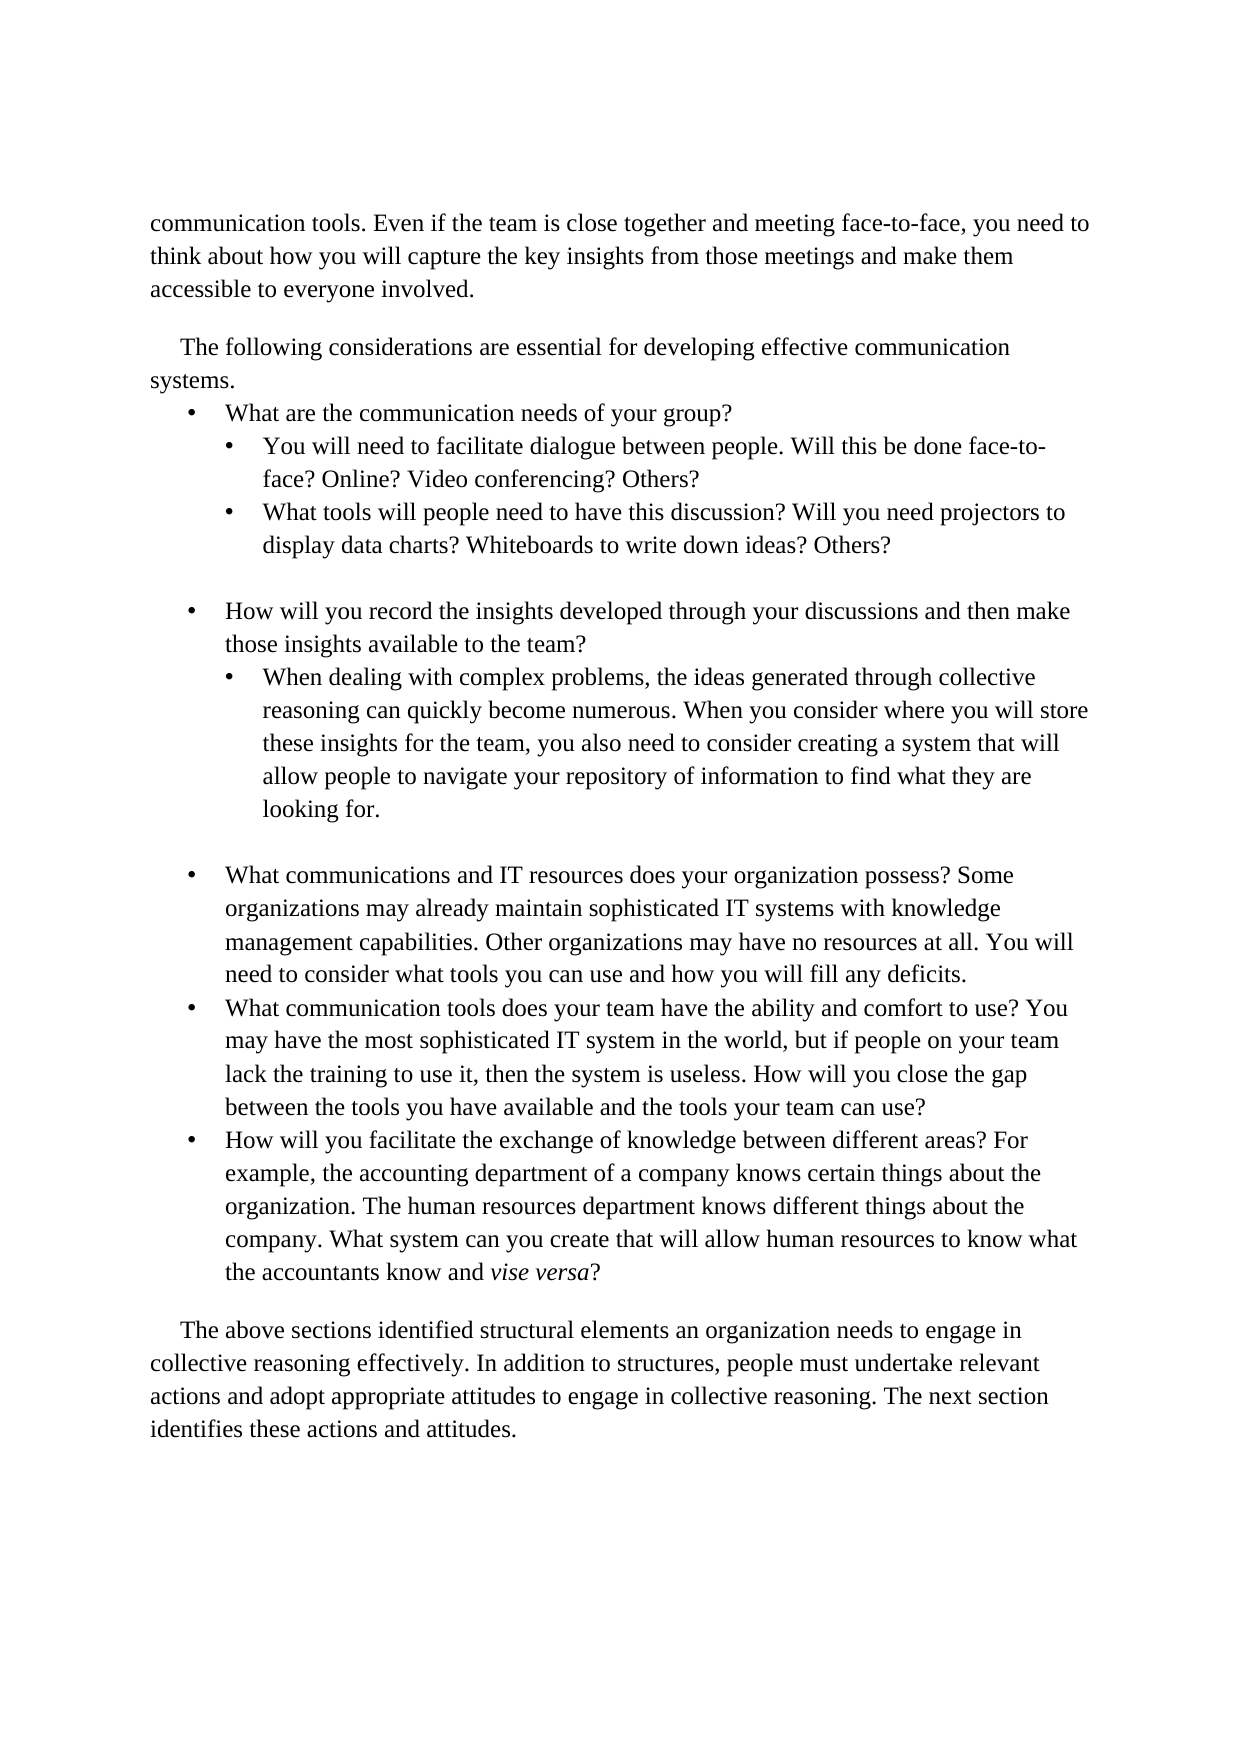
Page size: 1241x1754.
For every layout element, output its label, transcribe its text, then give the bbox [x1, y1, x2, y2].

list What are the communication needs of your group? [187, 398, 1090, 427]
list When dealing with complex problems, the ideas generated through collective reasoning can quickly become numerous. When you consider where you will store these insights for the team, you also need to consider creating a system that will allow people to navigate your repository of information to find what they are looking for. [225, 662, 1090, 823]
text The following considerations are essential for developing effective communication systems. [150, 332, 1090, 394]
text communication tools. Even if the team is close together and meeting face-to-face, you need to think about how you will capture the key insights from those meetings and make them accessible to everyone involved. [150, 208, 1090, 303]
list What communications and IT resources does your organization possess? Some organizations may already maintain sophisticated IT systems with knowledge management capabilities. Other organizations may have no resources at all. You will need to consider what tools you can use and how you will fill any deficits. [187, 861, 1090, 988]
list What communication tools does your team have the ability and comfort to use? You may have the most sophisticated IT system in the world, but if people on your team lack the training to use it, then the system is useless. How will you close the gap between the tools you have available and the tools your team can use? [187, 993, 1090, 1120]
list How will you record the insights developed through your discussions and then make those insights available to the team? [187, 596, 1090, 658]
text The above sections identified structural elements an organization needs to engage in collective reasoning effectively. In addition to structures, people must undertake relevant actions and adopt appropriate attitudes to engage in collective reasoning. The next section identifies these actions and attitudes. [150, 1315, 1090, 1442]
list How will you facilitate the exchange of knowledge between different areas? For example, the accounting department of a company knows certain things about the organization. The human resources department knows different things about the company. What system can you create that will allow human resources to know what the accountants know and vise versa? [187, 1125, 1090, 1286]
list You will need to facilitate dialogue between people. Will this be done face-to-face? Online? Video conferencing? Others? [225, 431, 1090, 493]
list What tools will people need to have this discussion? Will you need projectors to display data charts? Whiteboards to write down ideas? Others? [225, 497, 1090, 559]
